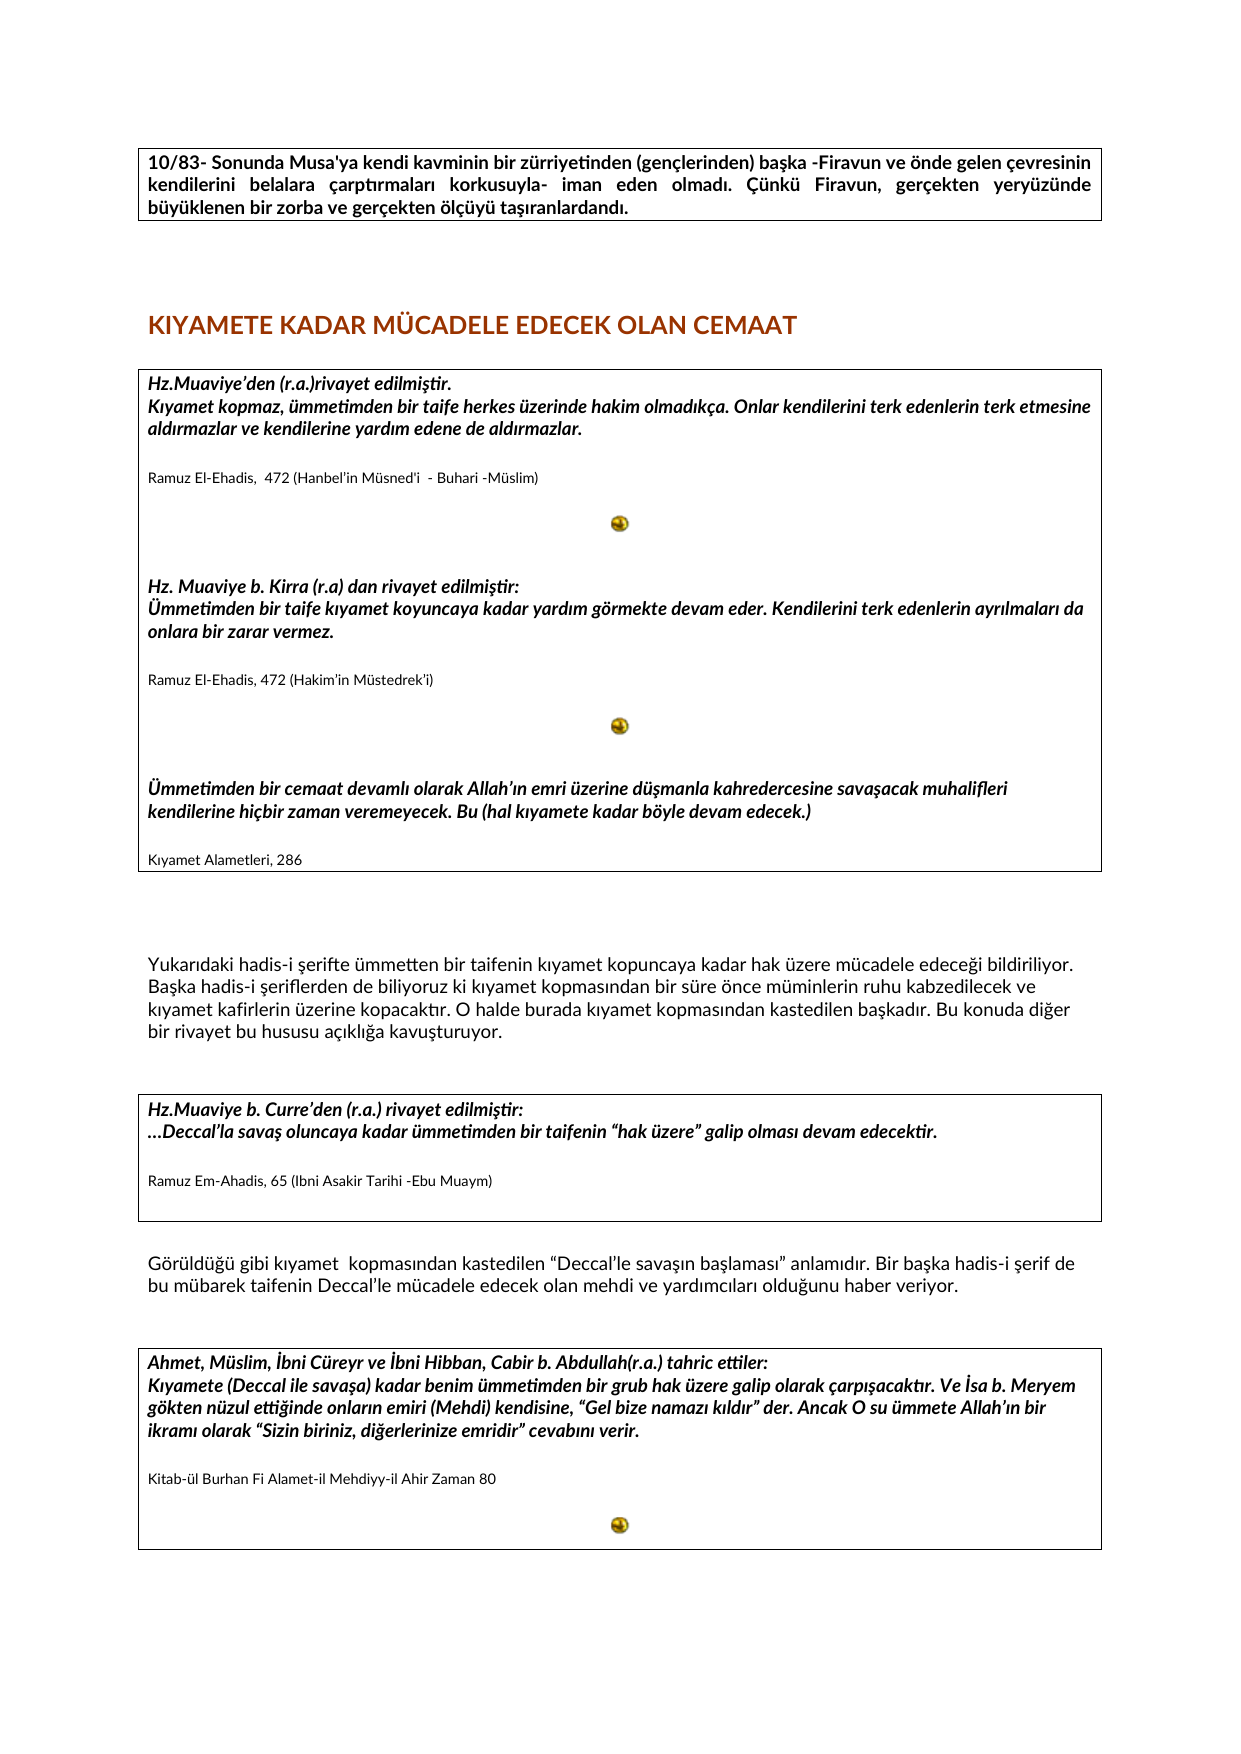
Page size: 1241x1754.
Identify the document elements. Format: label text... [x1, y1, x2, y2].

text Ramuz Em-Ahadis, 65 (Ibni Asakir Tarihi -Ebu Muaym) [139, 1168, 1101, 1221]
picture [610, 1517, 630, 1536]
picture [610, 515, 630, 534]
text Ramuz El-Ehadis, 472 (Hakim’in Müstedrek’i) [139, 668, 1101, 689]
text Hz.Muaviye’den (r.a.)rivayet edilmiştir. Kıyamet kopmaz, ümmetimden bir taife herkes üzerinde hakim olmadıkça. Onlar kendilerini terk edenlerin terk etmesine aldırmazlar ve kendilerine yardım edene de aldırmazlar. [139, 370, 1101, 439]
text Görüldüğü gibi kıyamet kopmasından kastedilen “Deccal’le savaşın başlaması” anlamıdır. Bir başka hadis-i şerif de bu mübarek taifenin Deccal’le mücadele edecek olan mehdi ve yardımcıları olduğunu haber veriyor. [148, 1251, 1093, 1319]
text Ümmetimden bir cemaat devamlı olarak Allah’ın emri üzerine düşmanla kahredercesine savaşacak muhalifleri kendilerine hiçbir zaman veremeyecek. Bu (hal kıyamete kadar böyle devam edecek.) [139, 774, 1101, 822]
text Kıyamet Alametleri, 286 [139, 848, 1101, 871]
text Ramuz El-Ehadis, 472 (Hanbel’in Müsned'i - Buhari -Müslim) [139, 466, 1101, 486]
text Kitab-ül Burhan Fi Alamet-il Mehdiyy-il Ahir Zaman 80 [139, 1467, 1101, 1488]
text Ahmet, Müslim, İbni Cüreyr ve İbni Hibban, Cabir b. Abdullah(r.a.) tahric ettiler: Kıyamete (Deccal ile savaşa) kadar benim ümmetimden bir grub hak üzere galip olarak çarpışacaktır. Ve İsa b. Meryem gökten nüzul ettiğinde onların emiri (Mehdi) kendisine, “Gel bize namazı kıldır” der. Ancak O su ümmete Allah’ın bir ikramı olarak “Sizin biriniz, diğerlerinize emridir” cevabını verir. [139, 1349, 1101, 1441]
text Hz. Muaviye b. Kirra (r.a) dan rivayet edilmiştir: Ümmetimden bir taife kıyamet koyuncaya kadar yardım görmekte devam eder. Kendilerini terk edenlerin ayrılmaları da onlara bir zarar vermez. [139, 571, 1101, 642]
picture [610, 717, 630, 737]
text Hz.Muaviye b. Curre’den (r.a.) rivayet edilmiştir: …Deccal’la savaş oluncaya kadar ümmetimden bir taifenin “hak üzere” galip olması devam edecektir. [139, 1095, 1101, 1142]
text 10/83- Sonunda Musa'ya kendi kavminin bir zürriyetinden (gençlerinden) başka -Firavun ve önde gelen çevresinin kendilerini belalara çarptırmaları korkusuyla- iman eden olmadı. Çünkü Firavun, gerçekten yeryüzünde büyüklenen bir zorba ve gerçekten ölçüyü taşıranlardandı. [139, 149, 1101, 220]
text Yukarıdaki hadis-i şerifte ümmetten bir taifenin kıyamet kopuncaya kadar hak üzere mücadele edeceği bildiriliyor. Başka hadis-i şeriflerden de biliyoruz ki kıyamet kopmasından bir süre önce müminlerin ruhu kabzedilecek ve kıyamet kafirlerin üzerine kopacaktır. O halde burada kıyamet kopmasından kastedilen başkadır. Bu konuda diğer bir rivayet bu hususu açıklığa kavuşturuyor. [148, 953, 1093, 1065]
text KIYAMETE KADAR MÜCADELE EDECEK OLAN CEMAAT [148, 310, 1093, 340]
